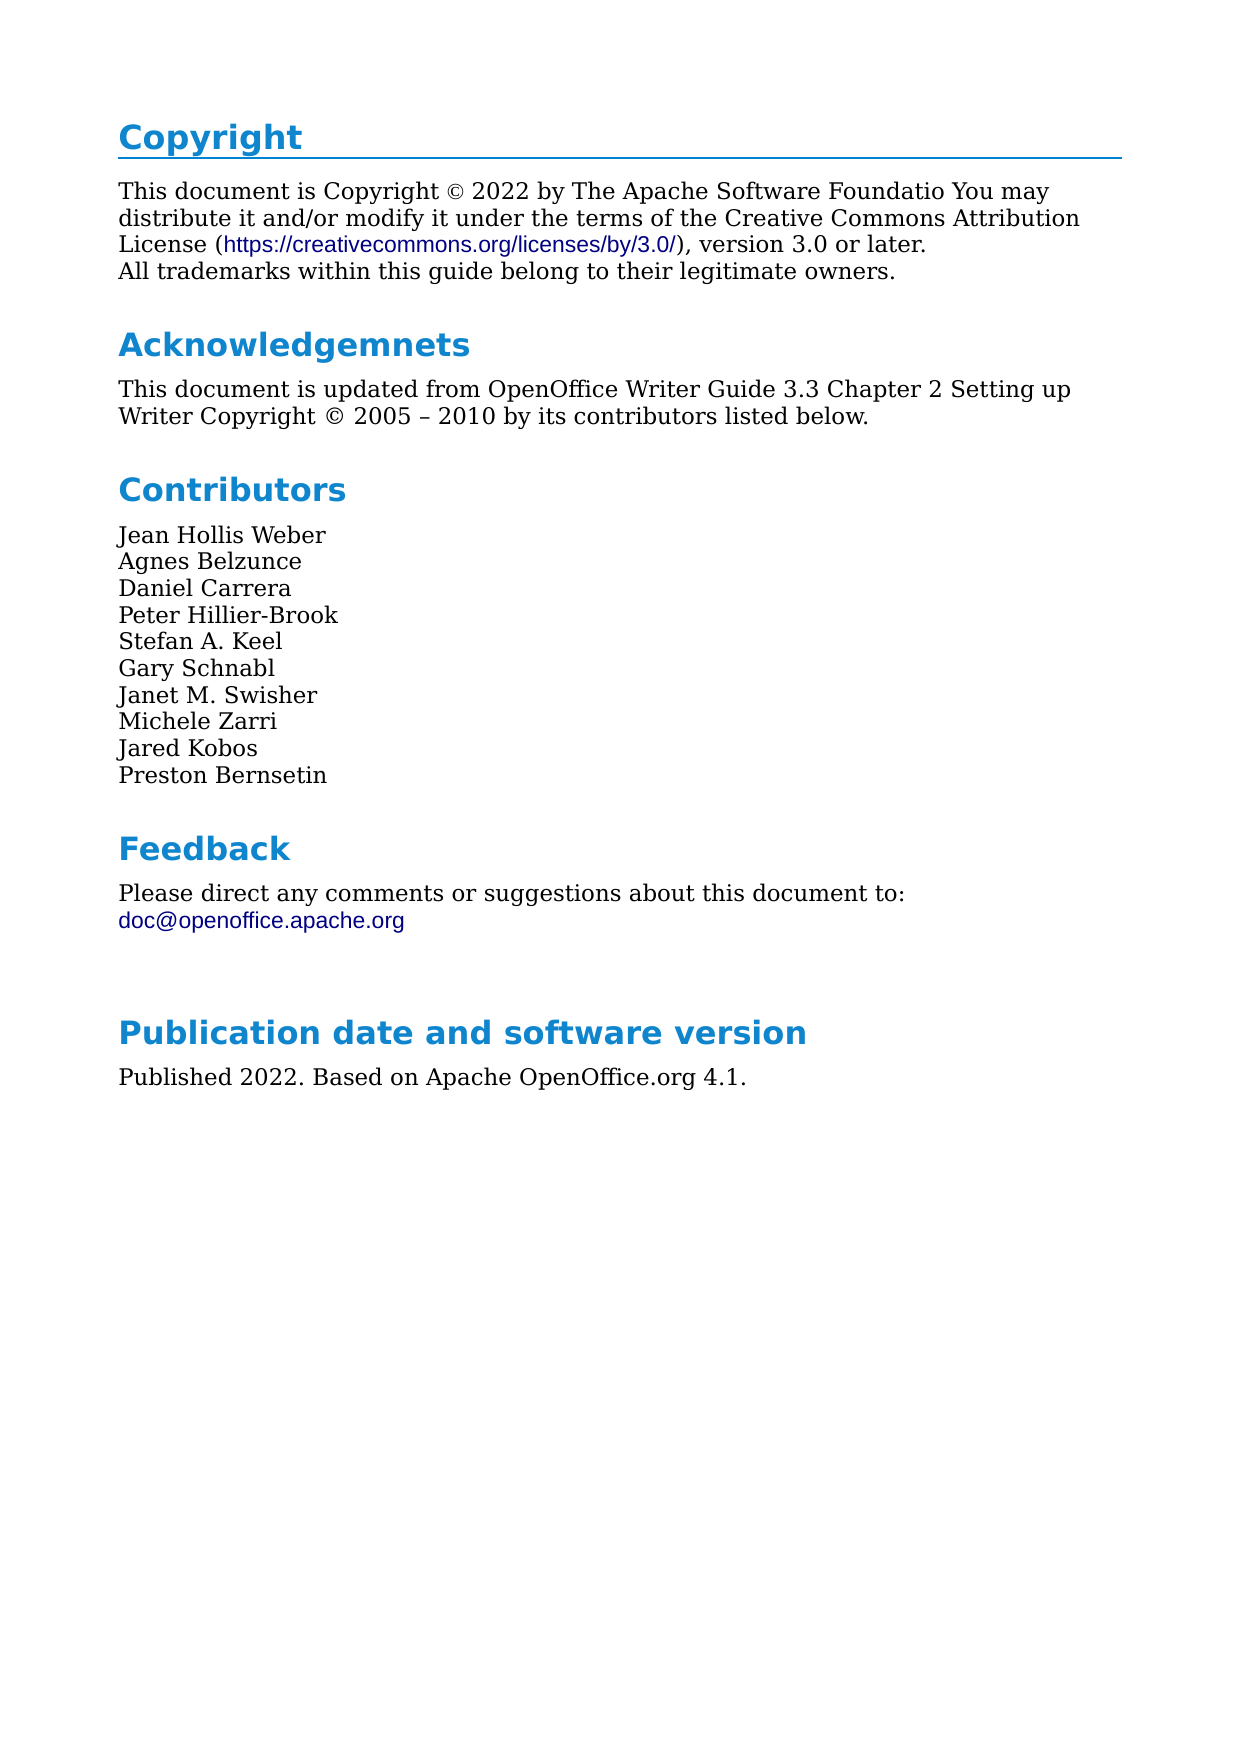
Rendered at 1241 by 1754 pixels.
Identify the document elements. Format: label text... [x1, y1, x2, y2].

text Published 2022. Based on Apache OpenOffice.org 4.1. [118, 1064, 1122, 1091]
text Please direct any comments or suggestions about this document to: doc@openoffice.apache.org [118, 880, 1122, 933]
text Contributors [118, 472, 1122, 509]
text Acknowledgemnets [118, 327, 1122, 364]
text This document is updated from OpenOffice Writer Guide 3.3 Chapter 2 Setting up Writer Copyright © 2005 – 2010 by its contributors listed below. [118, 377, 1122, 430]
subtitle Copyright [118, 118, 1122, 157]
text This document is Copyright © 2022 by The Apache Software Foundatio You may distribute it and/or modify it under the terms of the Creative Commons Attribution License (https://creativecommons.org/licenses/by/3.0/), version 3.0 or later. [118, 178, 1122, 258]
text Publication date and software version [118, 1014, 1122, 1052]
text Jean Hollis Weber Agnes Belzunce Daniel Carrera Peter Hillier-Brook Stefan A. Keel Gary Schnabl Janet M. Swisher Michele Zarri Jared Kobos Preston Bernsetin [118, 522, 1122, 788]
text Feedback [118, 830, 1122, 868]
text All trademarks within this guide belong to their legitimate owners. [118, 258, 1122, 285]
